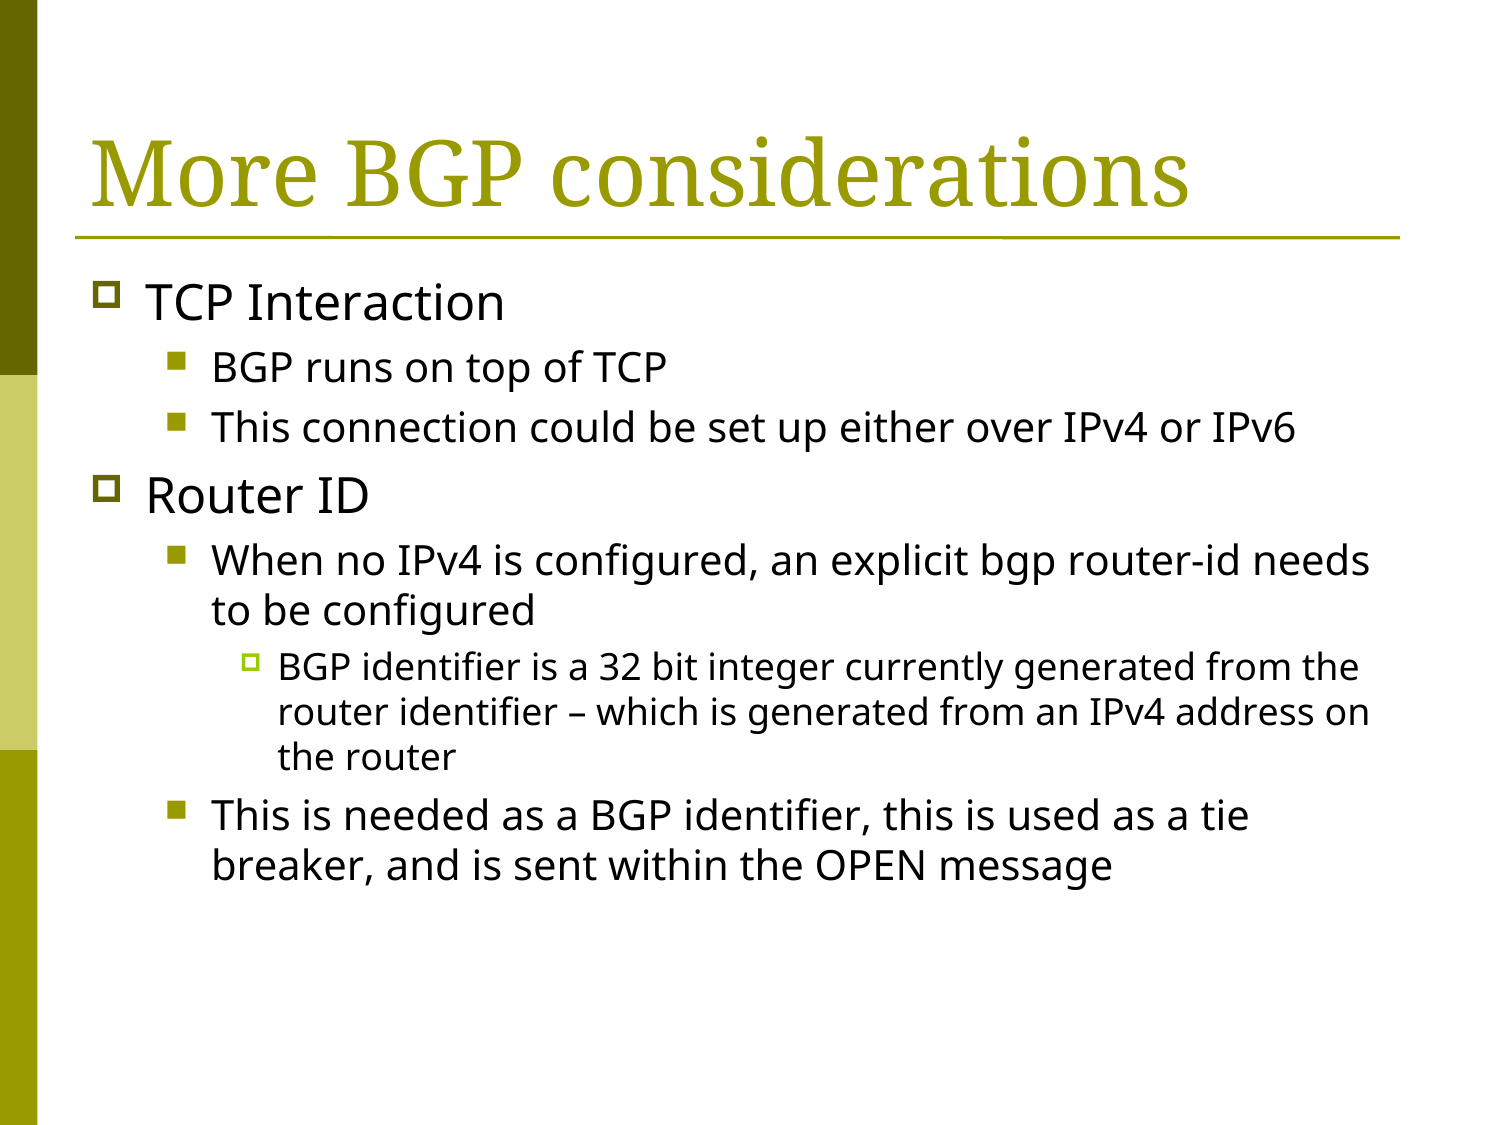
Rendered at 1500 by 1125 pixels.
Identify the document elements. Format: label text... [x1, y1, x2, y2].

list TCP Interaction BGP runs on top of TCP This connection could be set up either over IPv4 or IPv6 Router ID When no IPv4 is configured, an explicit bgp router-id needs to be configured BGP identifier is a 32 bit integer currently generated from the router identifier – which is generated from an IPv4 address on the router This is needed as a BGP identifier, this is used as a tie breaker, and is sent within the OPEN message [75, 262, 1426, 1006]
title More BGP considerations [75, 45, 1426, 233]
